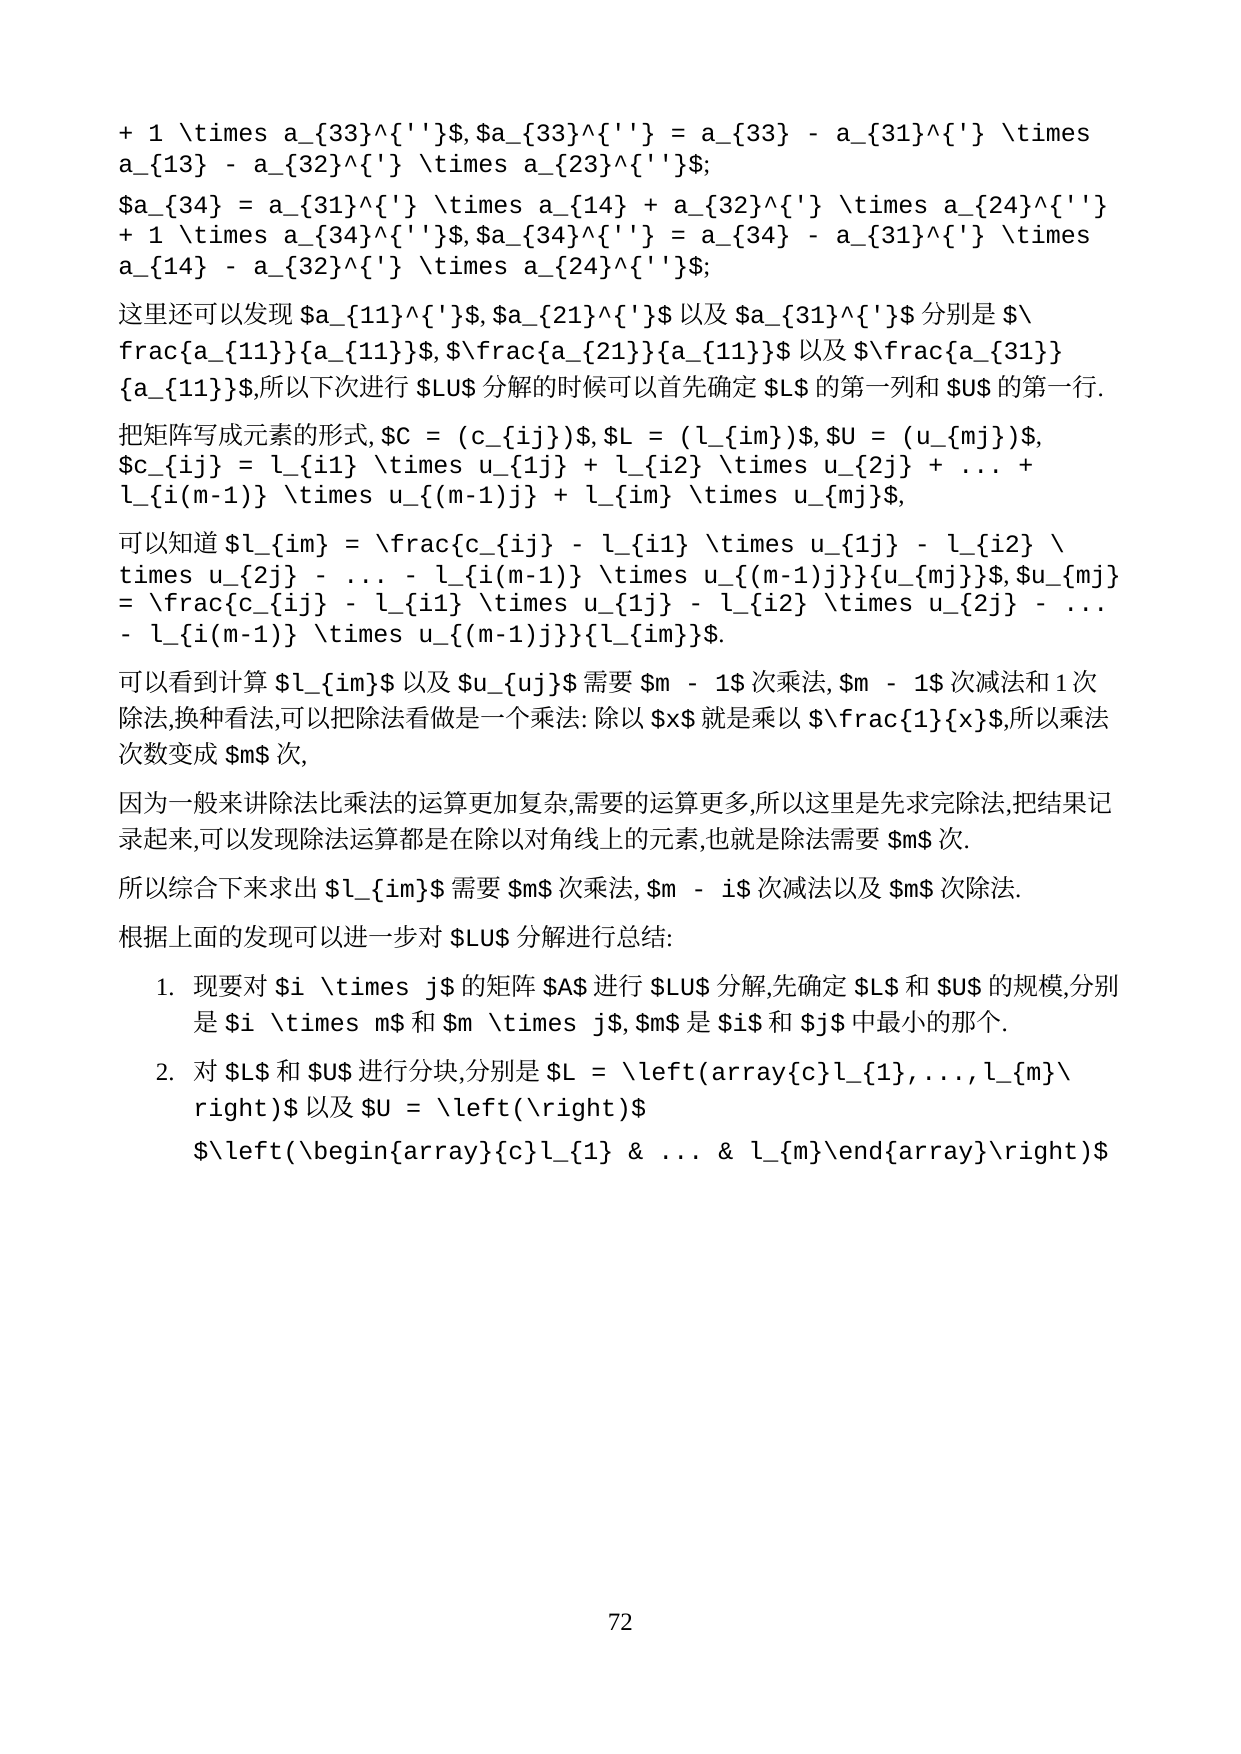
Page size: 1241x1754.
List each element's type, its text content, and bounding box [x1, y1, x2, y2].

list 对 $L$ 和 $U$ 进行分块,分别是 $L = \left(array{c}l_{1},...,l_{m}\right)$ 以及 $U = \left(\right)$ [156, 1051, 1122, 1124]
text 可以看到计算 $l_{im}$ 以及 $u_{uj}$ 需要 $m - 1$ 次乘法, $m - 1$ 次减法和1次除法,换种看法,可以把除法看做是一个乘法: 除以 $x$ 就是乘以 $\frac{1}{x}$,所以乘法次数变成 $m$ 次, [118, 663, 1122, 771]
text 这里还可以发现 $a_{11}^{'}$, $a_{21}^{'}$ 以及 $a_{31}^{'}$ 分别是 $\frac{a_{11}}{a_{11}}$, $\frac{a_{21}}{a_{11}}$ 以及 $\frac{a_{31}}{a_{11}}$,所以下次进行 $LU$ 分解的时候可以首先确定 $L$ 的第一列和 $U$ 的第一行. [118, 295, 1122, 403]
list 现要对 $i \times j$ 的矩阵 $A$ 进行 $LU$ 分解,先确定 $L$ 和 $U$ 的规模,分别是 $i \times m$ 和 $m \times j$, $m$ 是 $i$ 和 $j$ 中最小的那个. [156, 966, 1122, 1039]
text 可以知道 $l_{im} = \frac{c_{ij} - l_{i1} \times u_{1j} - l_{i2} \times u_{2j} - ... - l_{i(m-1)} \times u_{(m-1)j}}{u_{mj}}$, $u_{mj} = \frac{c_{ij} - l_{i1} \times u_{1j} - l_{i2} \times u_{2j} - ... - l_{i(m-1)} \times u_{(m-1)j}}{l_{im}}$. [118, 524, 1122, 650]
list $\left(\begin{array}{c}l_{1} & ... & l_{m}\end{array}\right)$ [156, 1136, 1122, 1167]
text 因为一般来讲除法比乘法的运算更加复杂,需要的运算更多,所以这里是先求完除法,把结果记录起来,可以发现除法运算都是在除以对角线上的元素,也就是除法需要 $m$ 次. [118, 784, 1122, 856]
text + 1 \times a_{33}^{''}$, $a_{33}^{''} = a_{33} - a_{31}^{'} \times a_{13} - a_{32}^{'} \times a_{23}^{''}$; [118, 118, 1122, 180]
text $a_{34} = a_{31}^{'} \times a_{14} + a_{32}^{'} \times a_{24}^{''} + 1 \times a_{34}^{''}$, $a_{34}^{''} = a_{34} - a_{31}^{'} \times a_{14} - a_{32}^{'} \times a_{24}^{''}$; [118, 192, 1122, 282]
text 根据上面的发现可以进一步对 $LU$ 分解进行总结: [118, 917, 1122, 954]
text 所以综合下来求出 $l_{im}$ 需要 $m$ 次乘法, $m - i$ 次减法以及 $m$ 次除法. [118, 869, 1122, 905]
text 把矩阵写成元素的形式, $C = (c_{ij})$, $L = (l_{im})$, $U = (u_{mj})$, $c_{ij} = l_{i1} \times u_{1j} + l_{i2} \times u_{2j} + ... + l_{i(m-1)} \times u_{(m-1)j} + l_{im} \times u_{mj}$, [118, 416, 1122, 511]
